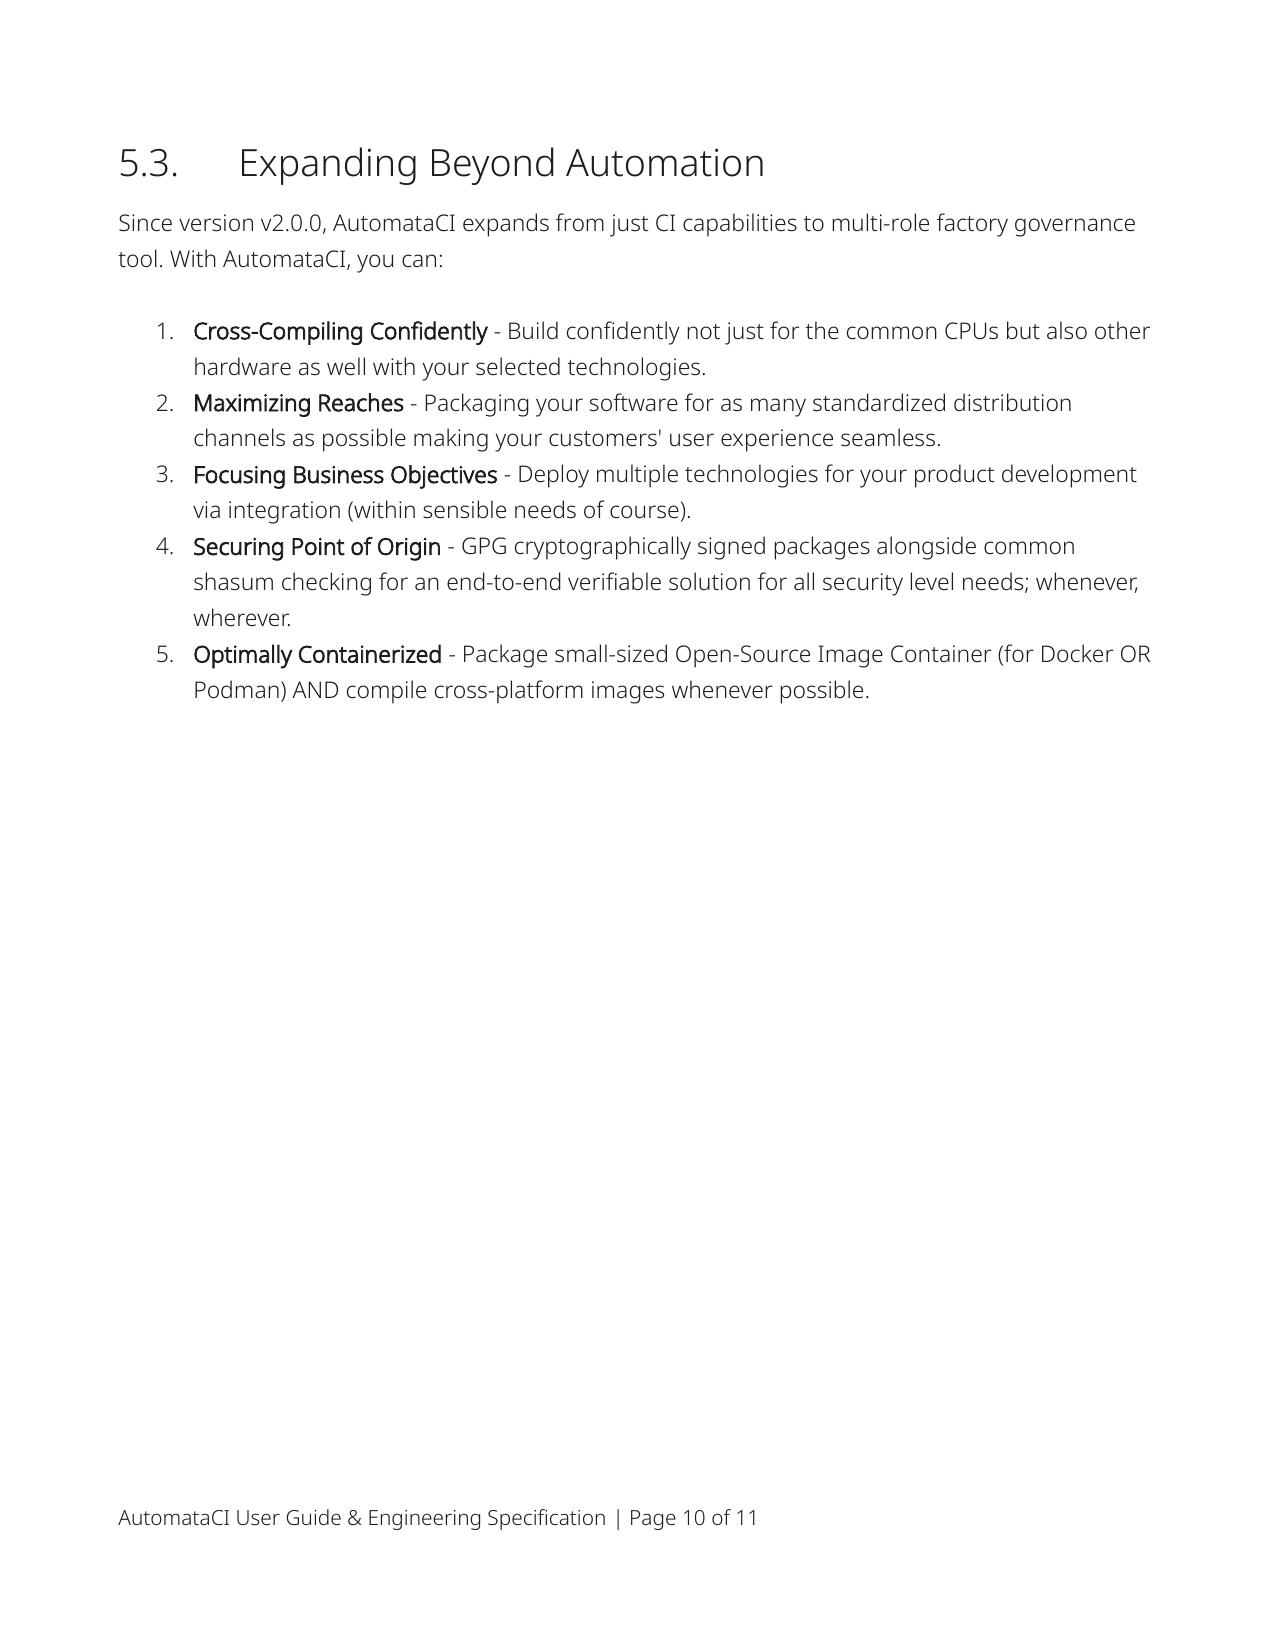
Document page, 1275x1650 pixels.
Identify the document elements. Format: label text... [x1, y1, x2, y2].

list Maximizing Reaches - Packaging your software for as many standardized distribution channels as possible making your customers' user experience seamless. [156, 386, 1157, 454]
list Optimally Containerized - Package small-sized Open-Source Image Container (for Docker OR Podman) AND compile cross-platform images whenever possible. [156, 638, 1157, 705]
list Focusing Business Objectives - Deploy multiple technologies for your product development via integration (within sensible needs of course). [156, 458, 1157, 526]
list Securing Point of Origin - GPG cryptographically signed packages alongside common shasum checking for an end-to-end verifiable solution for all security level needs; whenever, wherever. [156, 530, 1157, 633]
subtitle Expanding Beyond Automation [118, 136, 1157, 187]
list Cross-Compiling Confidently - Build confidently not just for the common CPUs but also other hardware as well with your selected technologies. [156, 314, 1157, 382]
text Since version v2.0.0, AutomataCI expands from just CI capabilities to multi-role factory governance tool. With AutomataCI, you can: [118, 207, 1157, 274]
